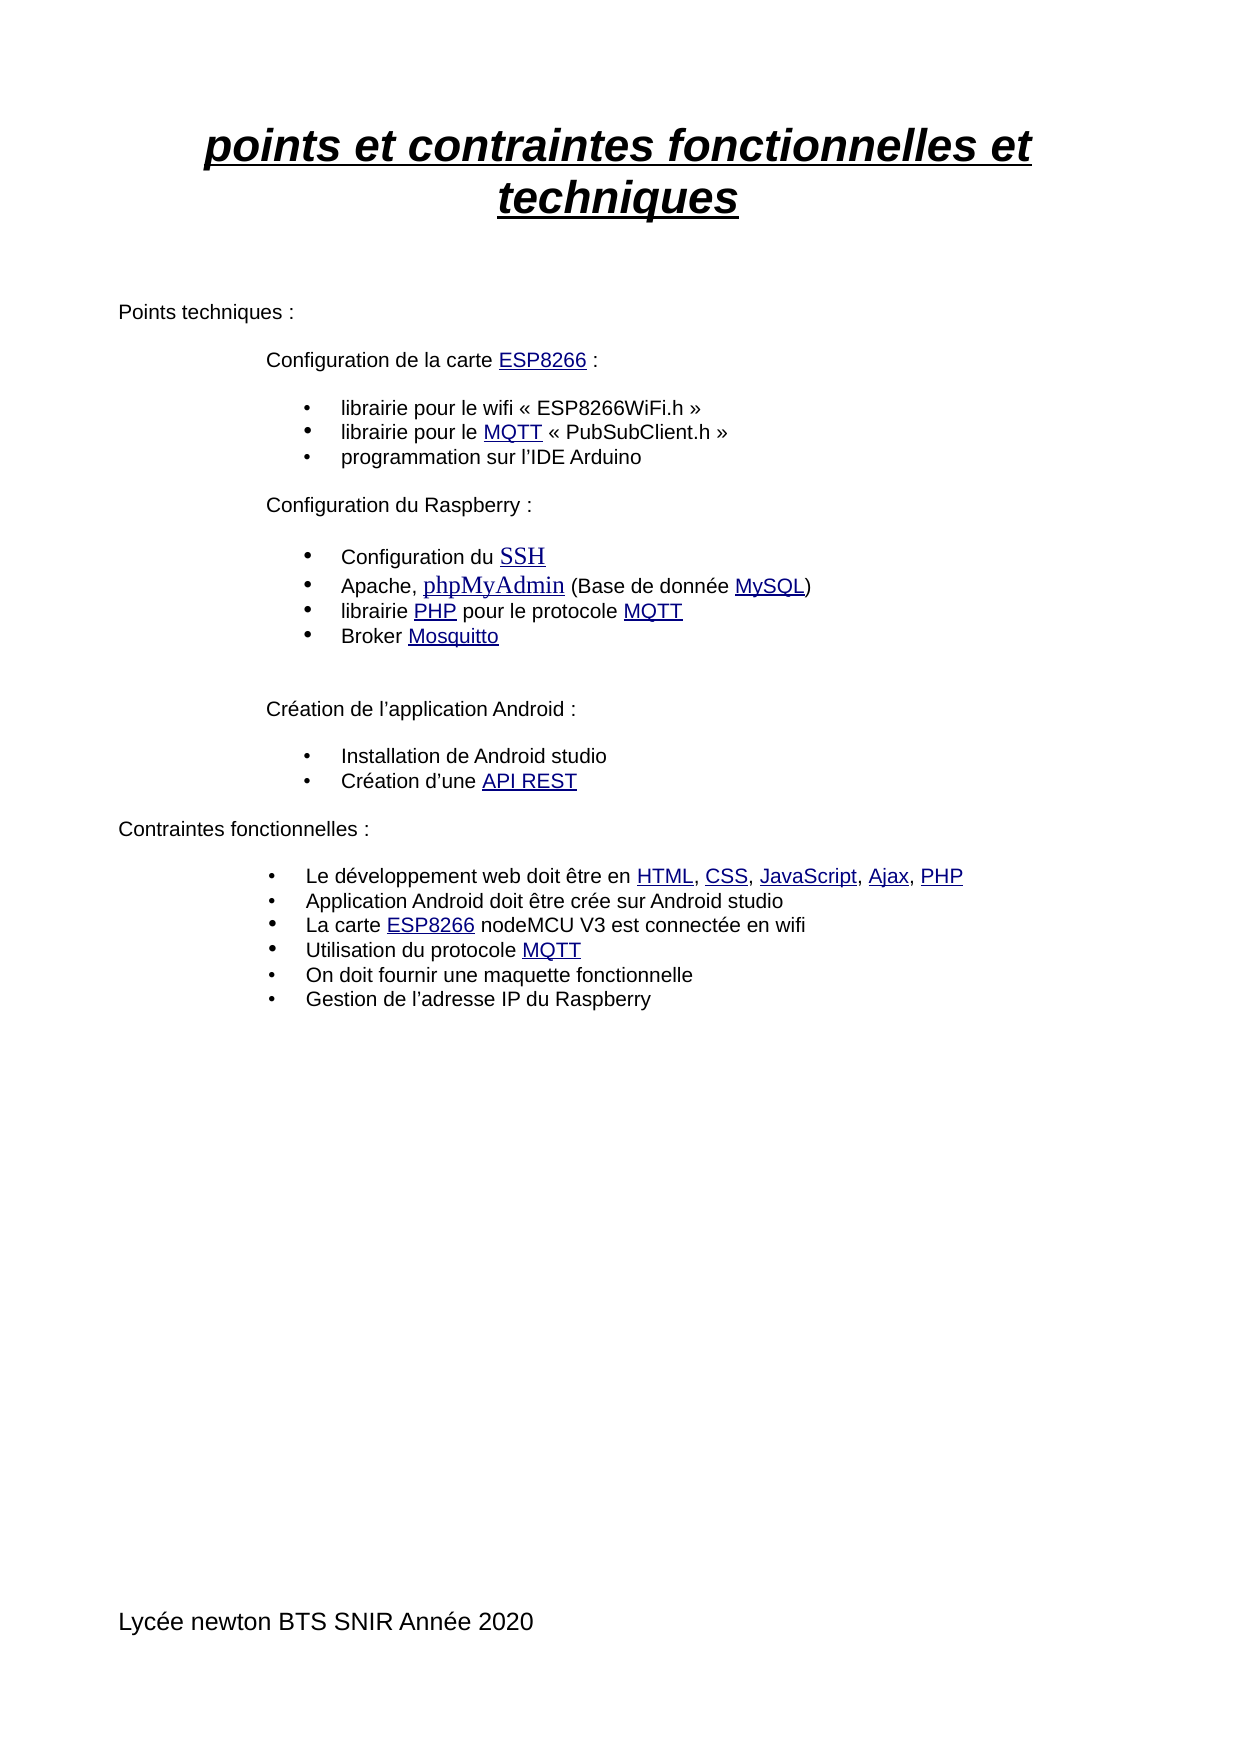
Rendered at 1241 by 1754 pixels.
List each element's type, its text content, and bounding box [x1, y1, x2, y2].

text Création de l’application Android : [118, 696, 1122, 720]
list librairie pour le wifi « ESP8266WiFi.h » [303, 396, 1122, 420]
text Points techniques : [118, 300, 1122, 324]
list librairie pour le MQTT « PubSubClient.h » [303, 420, 1122, 445]
list On doit fournir une maquette fonctionnelle [268, 962, 1122, 987]
list Utilisation du protocole MQTT [268, 937, 1122, 962]
list programmation sur l’IDE Arduino [303, 445, 1122, 469]
list Gestion de l’adresse IP du Raspberry [268, 987, 1122, 1011]
text Configuration du Raspberry : [118, 493, 1122, 517]
text points et contraintes fonctionnelles et techniques [118, 118, 1122, 223]
text Contraintes fonctionnelles : [118, 816, 1122, 840]
list Configuration du SSH [303, 541, 1122, 570]
text Configuration de la carte ESP8266 : [118, 348, 1122, 372]
list librairie PHP pour le protocole MQTT [303, 598, 1122, 623]
list Application Android doit être crée sur Android studio [268, 888, 1122, 912]
list Le développement web doit être en HTML, CSS, JavaScript, Ajax, PHP [268, 864, 1122, 888]
list Apache, phpMyAdmin (Base de donnée MySQL) [303, 570, 1122, 598]
list La carte ESP8266 nodeMCU V3 est connectée en wifi [268, 912, 1122, 937]
list Installation de Android studio [303, 744, 1122, 768]
list Broker Mosquitto [303, 623, 1122, 648]
list Création d’une API REST [303, 768, 1122, 792]
